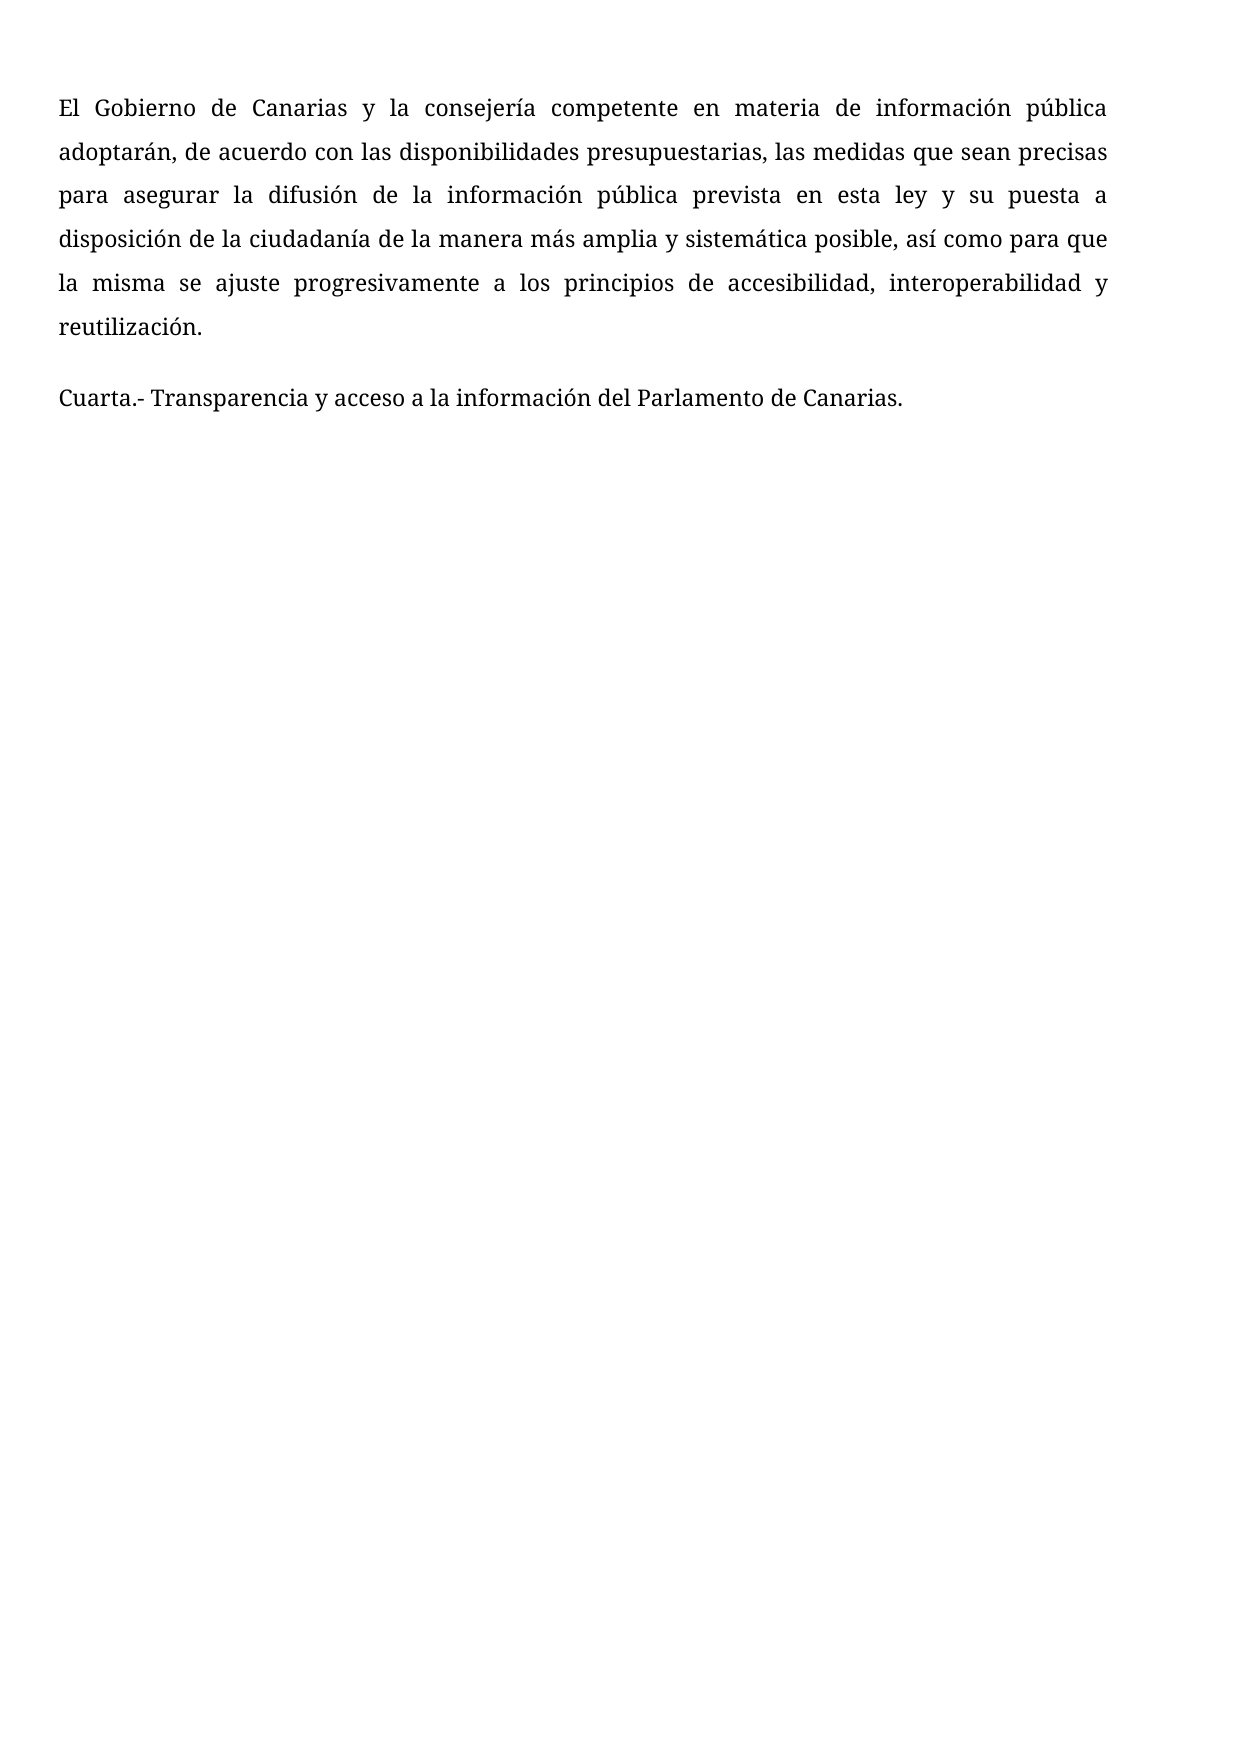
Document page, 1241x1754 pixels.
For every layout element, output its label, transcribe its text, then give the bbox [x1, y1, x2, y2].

text Cuarta.- Transparencia y acceso a la información del Parlamento de Canarias. [58, 381, 1121, 413]
text El Gobierno de Canarias y la consejería competente en materia de información pública adoptarán, de acuerdo con las disponibilidades presupuestarias, las medidas que sean precisas para asegurar la difusión de la información pública prevista en esta ley y su puesta a disposición de la ciudadanía de la manera más amplia y sistemática posible, así como para que la misma se ajuste progresivamente a los principios de accesibilidad, interoperabilidad y reutilización. [58, 92, 1109, 342]
